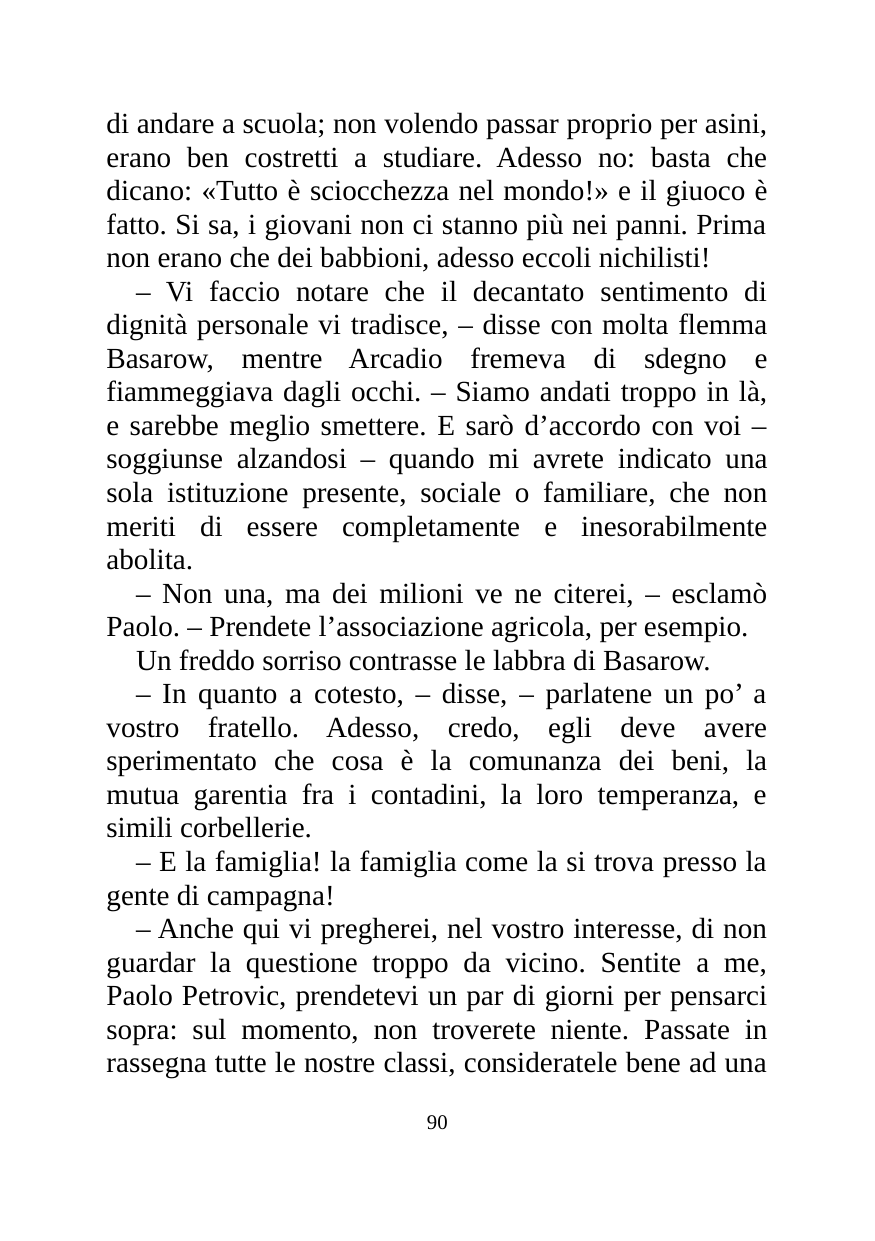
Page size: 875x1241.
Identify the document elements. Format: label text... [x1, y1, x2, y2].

text – E la famiglia! la famiglia come la si trova presso la gente di campagna! [106, 844, 768, 911]
text – Non una, ma dei milioni ve ne citerei, – esclamò Paolo. – Prendete l’associazione agricola, per esempio. [106, 576, 768, 643]
text – In quanto a cotesto, – disse, – parlatene un po’ a vostro fratello. Adesso, credo, egli deve avere sperimentato che cosa è la comunanza dei beni, la mutua garentia fra i contadini, la loro temperanza, e simili corbellerie. [106, 676, 768, 844]
text – Vi faccio notare che il decantato sentimento di dignità personale vi tradisce, – disse con molta flemma Basarow, mentre Arcadio fremeva di sdegno e fiammeggiava dagli occhi. – Siamo andati troppo in là, e sarebbe meglio smettere. E sarò d’accordo con voi – soggiunse alzandosi – quando mi avrete indicato una sola istituzione presente, sociale o familiare, che non meriti di essere completamente e inesorabilmente abolita. [106, 274, 768, 576]
text di andare a scuola; non volendo passar proprio per asini, erano ben costretti a studiare. Adesso no: basta che dicano: «Tutto è sciocchezza nel mondo!» e il giuoco è fatto. Si sa, i giovani non ci stanno più nei panni. Prima non erano che dei babbioni, adesso eccoli nichilisti! [106, 106, 768, 274]
text – Anche qui vi pregherei, nel vostro interesse, di non guardar la questione troppo da vicino. Sentite a me, Paolo Petrovic, prendetevi un par di giorni per pensarci sopra: sul momento, non troverete niente. Passate in rassegna tutte le nostre classi, consideratele bene ad una [106, 911, 768, 1079]
text Un freddo sorriso contrasse le labbra di Basarow. [106, 643, 768, 676]
